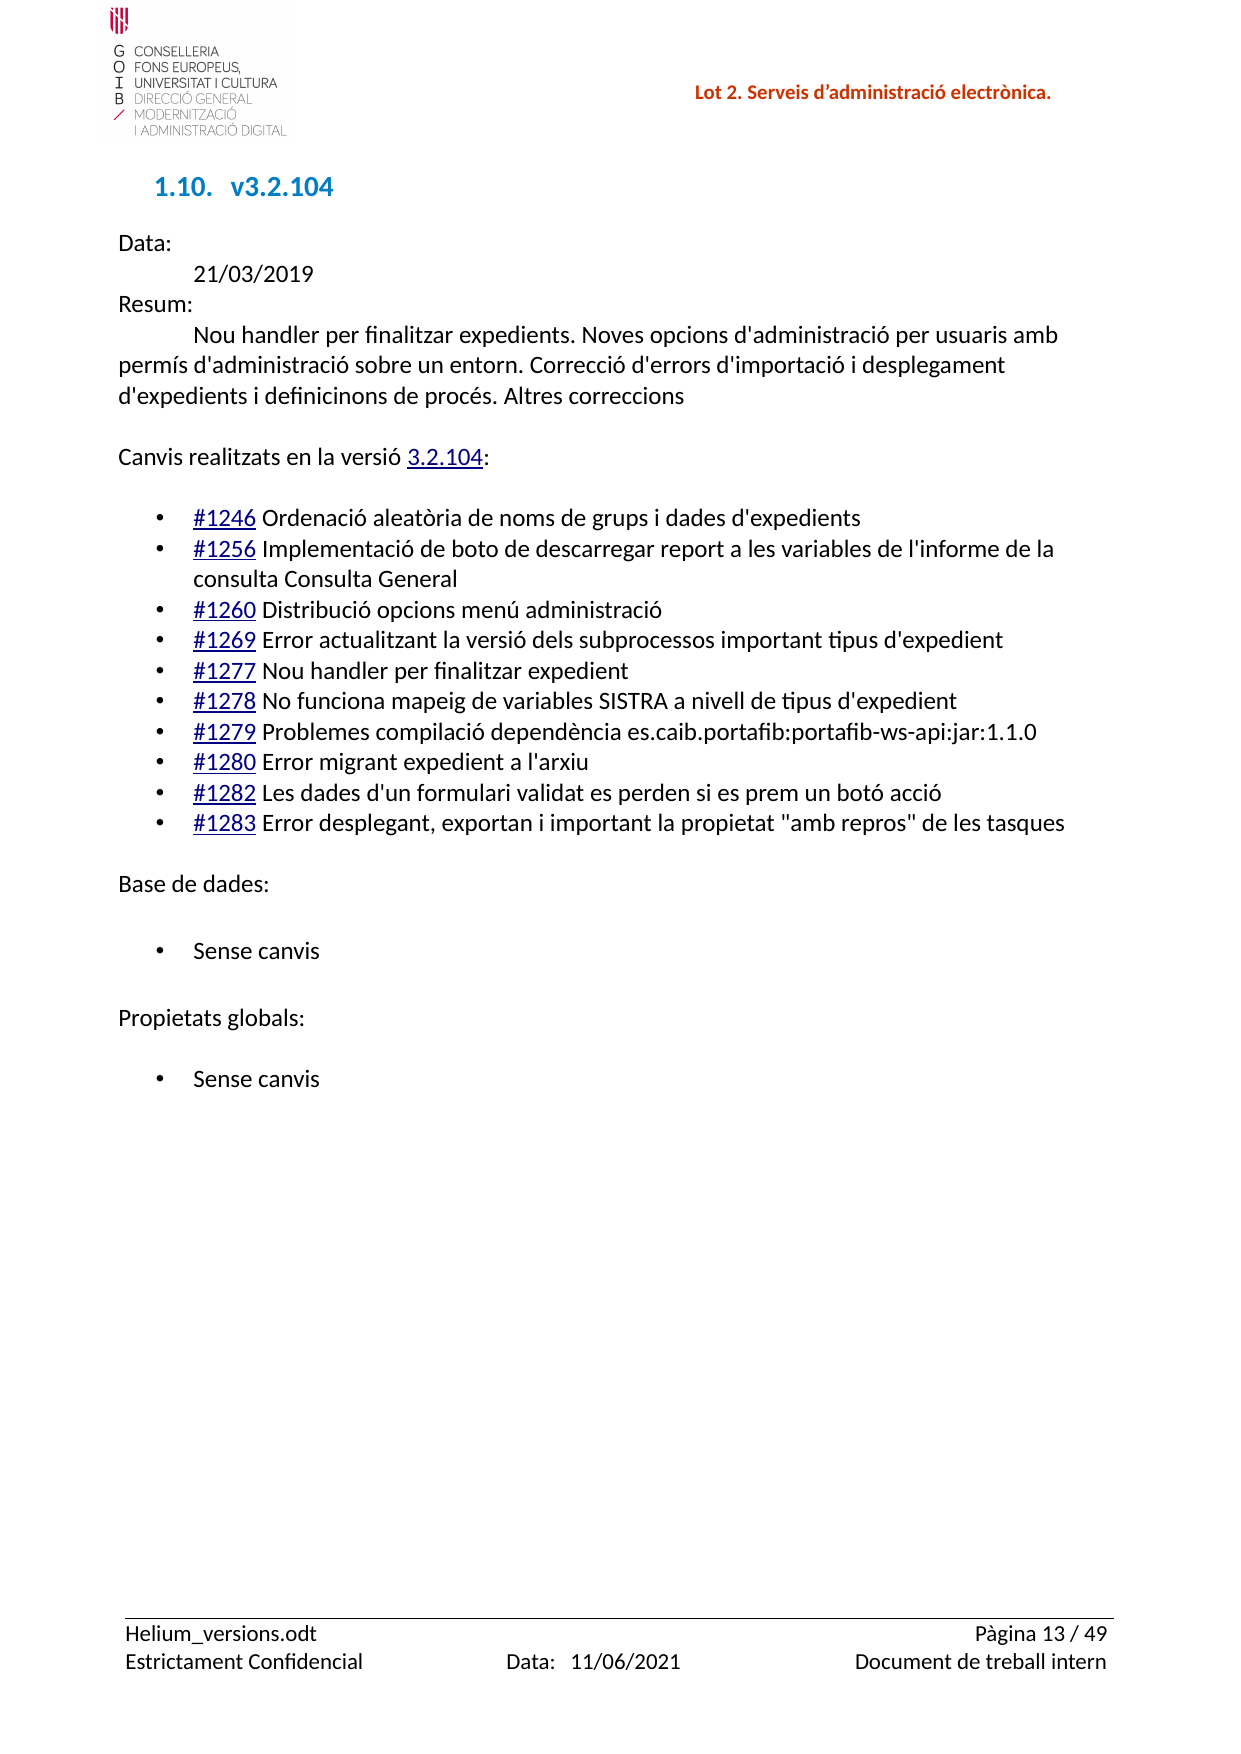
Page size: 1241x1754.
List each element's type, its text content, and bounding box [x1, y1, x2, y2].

list #1282 Les dades d'un formulari validat es perden si es prem un botó acció [156, 777, 1122, 807]
text Data: [118, 228, 1122, 258]
picture [100, 0, 297, 144]
list #1277 Nou handler per finalitzar expedient [156, 655, 1122, 685]
text Nou handler per finalitzar expedients. Noves opcions d'administració per usuaris amb permís d'administració sobre un entorn. Correcció d'errors d'importació i desplegament d'expedients i definicinons de procés. Altres correccions [118, 319, 1122, 411]
list #1246 Ordenació aleatòria de noms de grups i dades d'expedients [156, 502, 1122, 533]
list #1260 Distribució opcions menú administració [156, 594, 1122, 624]
text 21/03/2019 [118, 258, 1122, 289]
text Propietats globals: [118, 1002, 1122, 1033]
text Canvis realitzats en la versió 3.2.104: [118, 441, 1122, 472]
list #1278 No funciona mapeig de variables SISTRA a nivell de tipus d'expedient [156, 685, 1122, 716]
text Base de dades: [118, 868, 1122, 899]
list Sense canvis [156, 1063, 1122, 1094]
list #1279 Problemes compilació dependència es.caib.portafib:portafib-ws-api:jar:1.1.0 [156, 716, 1122, 746]
list #1280 Error migrant expedient a l'arxiu [156, 746, 1122, 777]
list #1283 Error desplegant, exportan i important la propietat "amb repros" de les tasques [156, 807, 1122, 838]
list Sense canvis [156, 936, 1122, 966]
text Resum: [118, 289, 1122, 319]
list #1256 Implementació de boto de descarregar report a les variables de l'informe de la consulta Consulta General [156, 533, 1122, 594]
list #1269 Error actualitzant la versió dels subprocessos important tipus d'expedient [156, 624, 1122, 655]
subtitle v3.2.104 [153, 168, 1122, 204]
